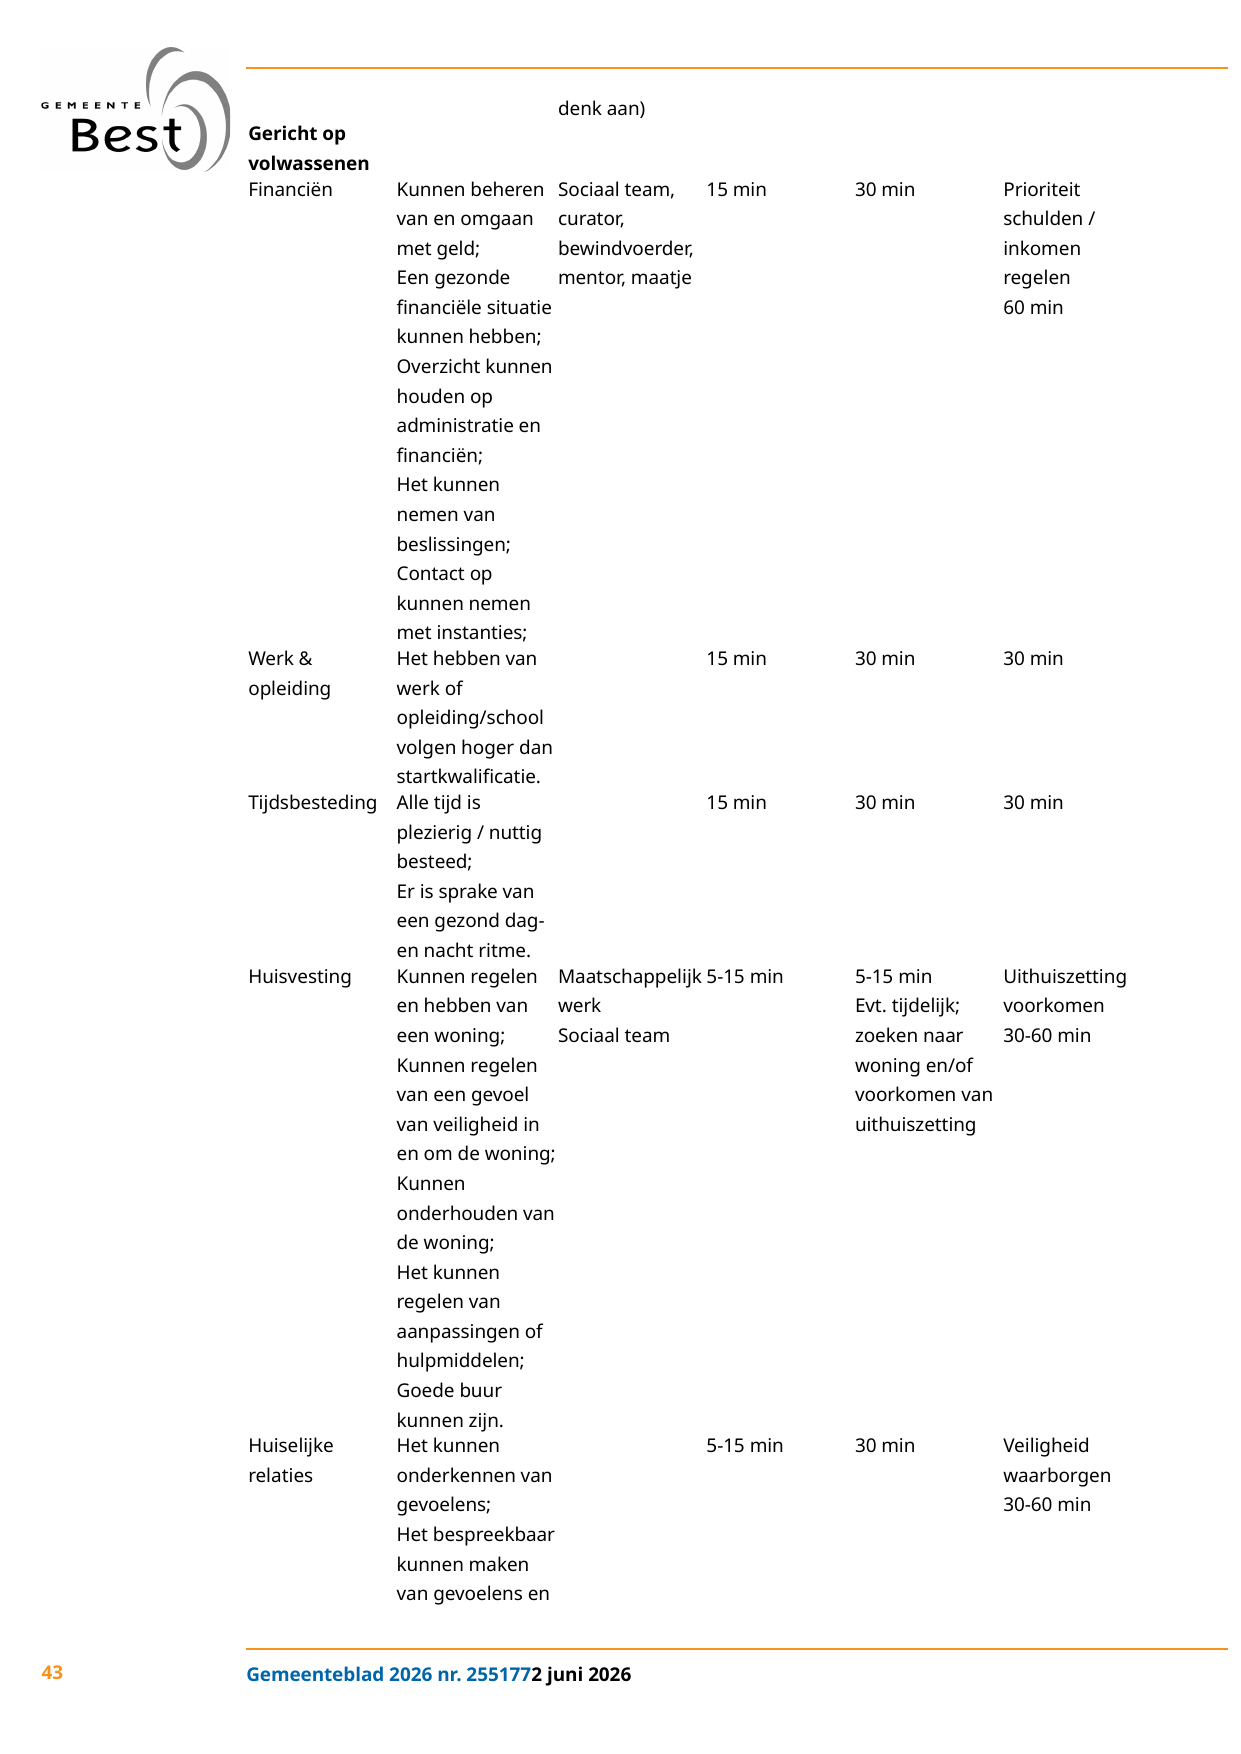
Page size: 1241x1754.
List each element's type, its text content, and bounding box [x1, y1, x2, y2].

table_header denk aan) [558, 95, 706, 121]
table_cell [1003, 121, 1152, 176]
table_header [1003, 95, 1152, 121]
table_cell 30 min [1003, 645, 1152, 789]
table_cell Alle tijd is plezierig / nuttig besteed; Er is sprake van een gezond dag- en nacht ritme. [396, 789, 558, 963]
table_header [396, 95, 558, 121]
table_cell 30 min [1003, 789, 1152, 963]
table_cell 30 min [855, 789, 1003, 963]
table_cell Kunnen regelen en hebben van een woning; Kunnen regelen van een gevoel van veiligheid in en om de woning; Kunnen onderhouden van de woning; Het kunnen regelen van aanpassingen of hulpmiddelen; Goede buur kunnen zijn. [396, 963, 558, 1432]
table_cell 15 min [706, 789, 855, 963]
table_cell Werk & opleiding [248, 645, 396, 789]
table_cell Veiligheid waarborgen 30-60 min [1003, 1433, 1152, 1606]
table_cell 15 min [706, 176, 855, 645]
table_cell 5-15 min [706, 1433, 855, 1606]
table_cell [855, 121, 1003, 176]
table_cell [706, 121, 855, 176]
table_cell Huisvesting [248, 963, 396, 1432]
table_cell Tijdsbesteding [248, 789, 396, 963]
table_cell Financiën [248, 176, 396, 645]
table_cell 15 min [706, 645, 855, 789]
table_cell Prioriteit schulden / inkomen regelen 60 min [1003, 176, 1152, 645]
table_cell Kunnen beheren van en omgaan met geld; Een gezonde financiële situatie kunnen hebben; Overzicht kunnen houden op administratie en financiën; Het kunnen nemen van beslissingen; Contact op kunnen nemen met instanties; [396, 176, 558, 645]
table_cell Maatschappelijk werk Sociaal team [558, 963, 706, 1432]
table_cell [558, 789, 706, 963]
table_cell 30 min [855, 645, 1003, 789]
table_cell [558, 1433, 706, 1606]
table_cell 5-15 min Evt. tijdelijk; zoeken naar woning en/of voorkomen van uithuiszetting [855, 963, 1003, 1432]
table_cell 30 min [855, 176, 1003, 645]
table_header [248, 95, 396, 121]
table_header [706, 95, 855, 121]
table_cell Het kunnen onderkennen van gevoelens; Het bespreekbaar kunnen maken van gevoelens en [396, 1433, 558, 1606]
table_cell Het hebben van werk of opleiding/school volgen hoger dan startkwalificatie. [396, 645, 558, 789]
table_cell Sociaal team, curator, bewindvoerder, mentor, maatje [558, 176, 706, 645]
table_cell Huiselijke relaties [248, 1433, 396, 1606]
table_cell Uithuiszetting voorkomen 30-60 min [1003, 963, 1152, 1432]
table_cell [558, 645, 706, 789]
table_header [855, 95, 1003, 121]
table_cell [558, 121, 706, 176]
table_cell 30 min [855, 1433, 1003, 1606]
table_cell [396, 121, 558, 176]
table_cell Gericht op volwassenen [248, 121, 396, 176]
table_cell 5-15 min [706, 963, 855, 1432]
picture [41, 47, 231, 172]
